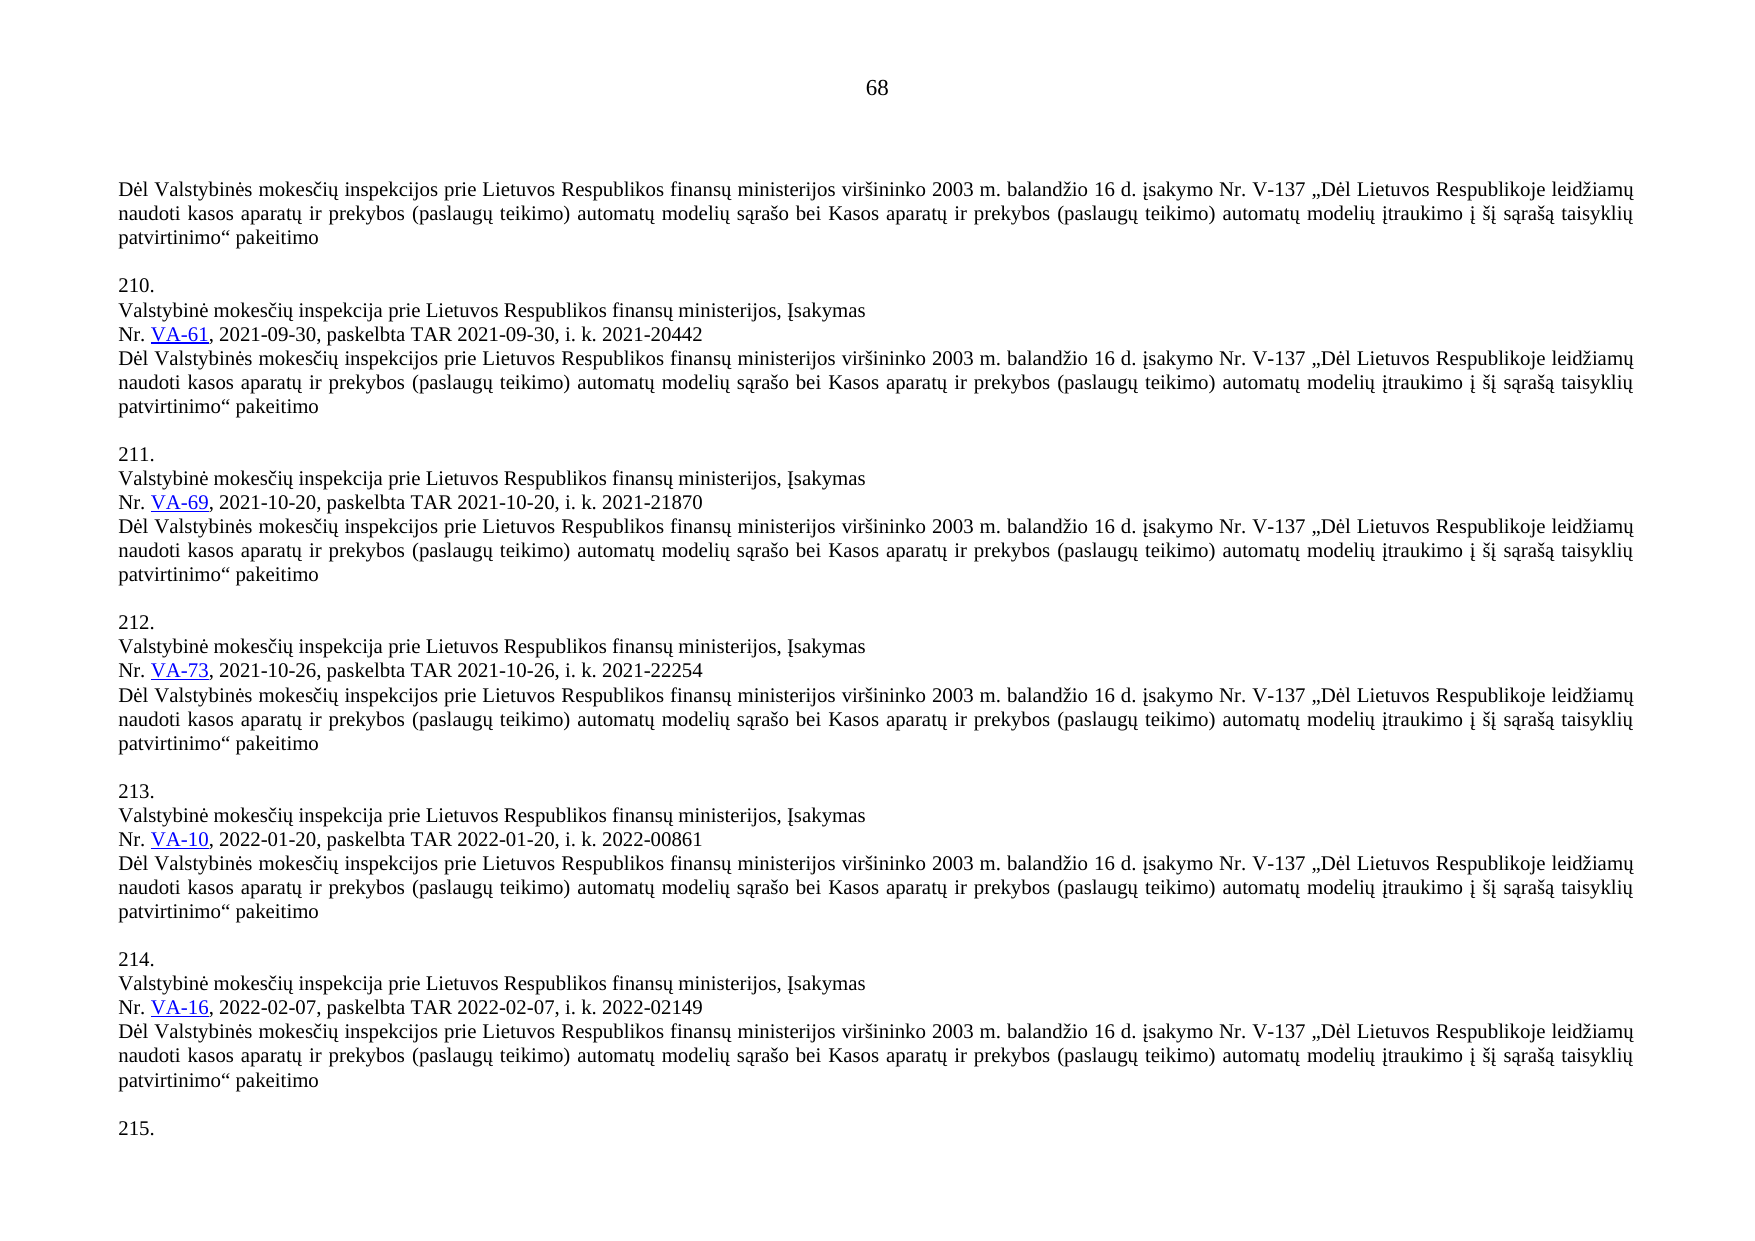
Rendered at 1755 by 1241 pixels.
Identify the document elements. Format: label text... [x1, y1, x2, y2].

text Nr. VA-16, 2022-02-07, paskelbta TAR 2022-02-07, i. k. 2022-02149 [118, 995, 1636, 1019]
text Dėl Valstybinės mokesčių inspekcijos prie Lietuvos Respublikos finansų ministerijos viršininko 2003 m. balandžio 16 d. įsakymo Nr. V-137 „Dėl Lietuvos Respublikoje leidžiamų naudoti kasos aparatų ir prekybos (paslaugų teikimo) automatų modelių sąrašo bei Kasos aparatų ir prekybos (paslaugų teikimo) automatų modelių įtraukimo į šį sąrašą taisyklių patvirtinimo“ pakeitimo [118, 1019, 1636, 1092]
text 212. [118, 610, 1636, 634]
text Nr. VA-61, 2021-09-30, paskelbta TAR 2021-09-30, i. k. 2021-20442 [118, 322, 1636, 346]
text Dėl Valstybinės mokesčių inspekcijos prie Lietuvos Respublikos finansų ministerijos viršininko 2003 m. balandžio 16 d. įsakymo Nr. V-137 „Dėl Lietuvos Respublikoje leidžiamų naudoti kasos aparatų ir prekybos (paslaugų teikimo) automatų modelių sąrašo bei Kasos aparatų ir prekybos (paslaugų teikimo) automatų modelių įtraukimo į šį sąrašą taisyklių patvirtinimo“ pakeitimo [118, 346, 1636, 418]
text Valstybinė mokesčių inspekcija prie Lietuvos Respublikos finansų ministerijos, Įsakymas [118, 634, 1636, 658]
text Nr. VA-73, 2021-10-26, paskelbta TAR 2021-10-26, i. k. 2021-22254 [118, 658, 1636, 682]
text Dėl Valstybinės mokesčių inspekcijos prie Lietuvos Respublikos finansų ministerijos viršininko 2003 m. balandžio 16 d. įsakymo Nr. V-137 „Dėl Lietuvos Respublikoje leidžiamų naudoti kasos aparatų ir prekybos (paslaugų teikimo) automatų modelių sąrašo bei Kasos aparatų ir prekybos (paslaugų teikimo) automatų modelių įtraukimo į šį sąrašą taisyklių patvirtinimo“ pakeitimo [118, 514, 1636, 586]
text Dėl Valstybinės mokesčių inspekcijos prie Lietuvos Respublikos finansų ministerijos viršininko 2003 m. balandžio 16 d. įsakymo Nr. V-137 „Dėl Lietuvos Respublikoje leidžiamų naudoti kasos aparatų ir prekybos (paslaugų teikimo) automatų modelių sąrašo bei Kasos aparatų ir prekybos (paslaugų teikimo) automatų modelių įtraukimo į šį sąrašą taisyklių patvirtinimo“ pakeitimo [118, 177, 1636, 249]
text Valstybinė mokesčių inspekcija prie Lietuvos Respublikos finansų ministerijos, Įsakymas [118, 803, 1636, 827]
text Nr. VA-69, 2021-10-20, paskelbta TAR 2021-10-20, i. k. 2021-21870 [118, 490, 1636, 514]
text 211. [118, 442, 1636, 466]
text Dėl Valstybinės mokesčių inspekcijos prie Lietuvos Respublikos finansų ministerijos viršininko 2003 m. balandžio 16 d. įsakymo Nr. V-137 „Dėl Lietuvos Respublikoje leidžiamų naudoti kasos aparatų ir prekybos (paslaugų teikimo) automatų modelių sąrašo bei Kasos aparatų ir prekybos (paslaugų teikimo) automatų modelių įtraukimo į šį sąrašą taisyklių patvirtinimo“ pakeitimo [118, 682, 1636, 755]
text 210. [118, 273, 1636, 297]
text 215. [118, 1116, 1636, 1140]
text Valstybinė mokesčių inspekcija prie Lietuvos Respublikos finansų ministerijos, Įsakymas [118, 297, 1636, 322]
text 213. [118, 779, 1636, 803]
text Dėl Valstybinės mokesčių inspekcijos prie Lietuvos Respublikos finansų ministerijos viršininko 2003 m. balandžio 16 d. įsakymo Nr. V-137 „Dėl Lietuvos Respublikoje leidžiamų naudoti kasos aparatų ir prekybos (paslaugų teikimo) automatų modelių sąrašo bei Kasos aparatų ir prekybos (paslaugų teikimo) automatų modelių įtraukimo į šį sąrašą taisyklių patvirtinimo“ pakeitimo [118, 851, 1636, 923]
text Nr. VA-10, 2022-01-20, paskelbta TAR 2022-01-20, i. k. 2022-00861 [118, 827, 1636, 851]
text Valstybinė mokesčių inspekcija prie Lietuvos Respublikos finansų ministerijos, Įsakymas [118, 971, 1636, 995]
text Valstybinė mokesčių inspekcija prie Lietuvos Respublikos finansų ministerijos, Įsakymas [118, 466, 1636, 490]
text 214. [118, 947, 1636, 971]
